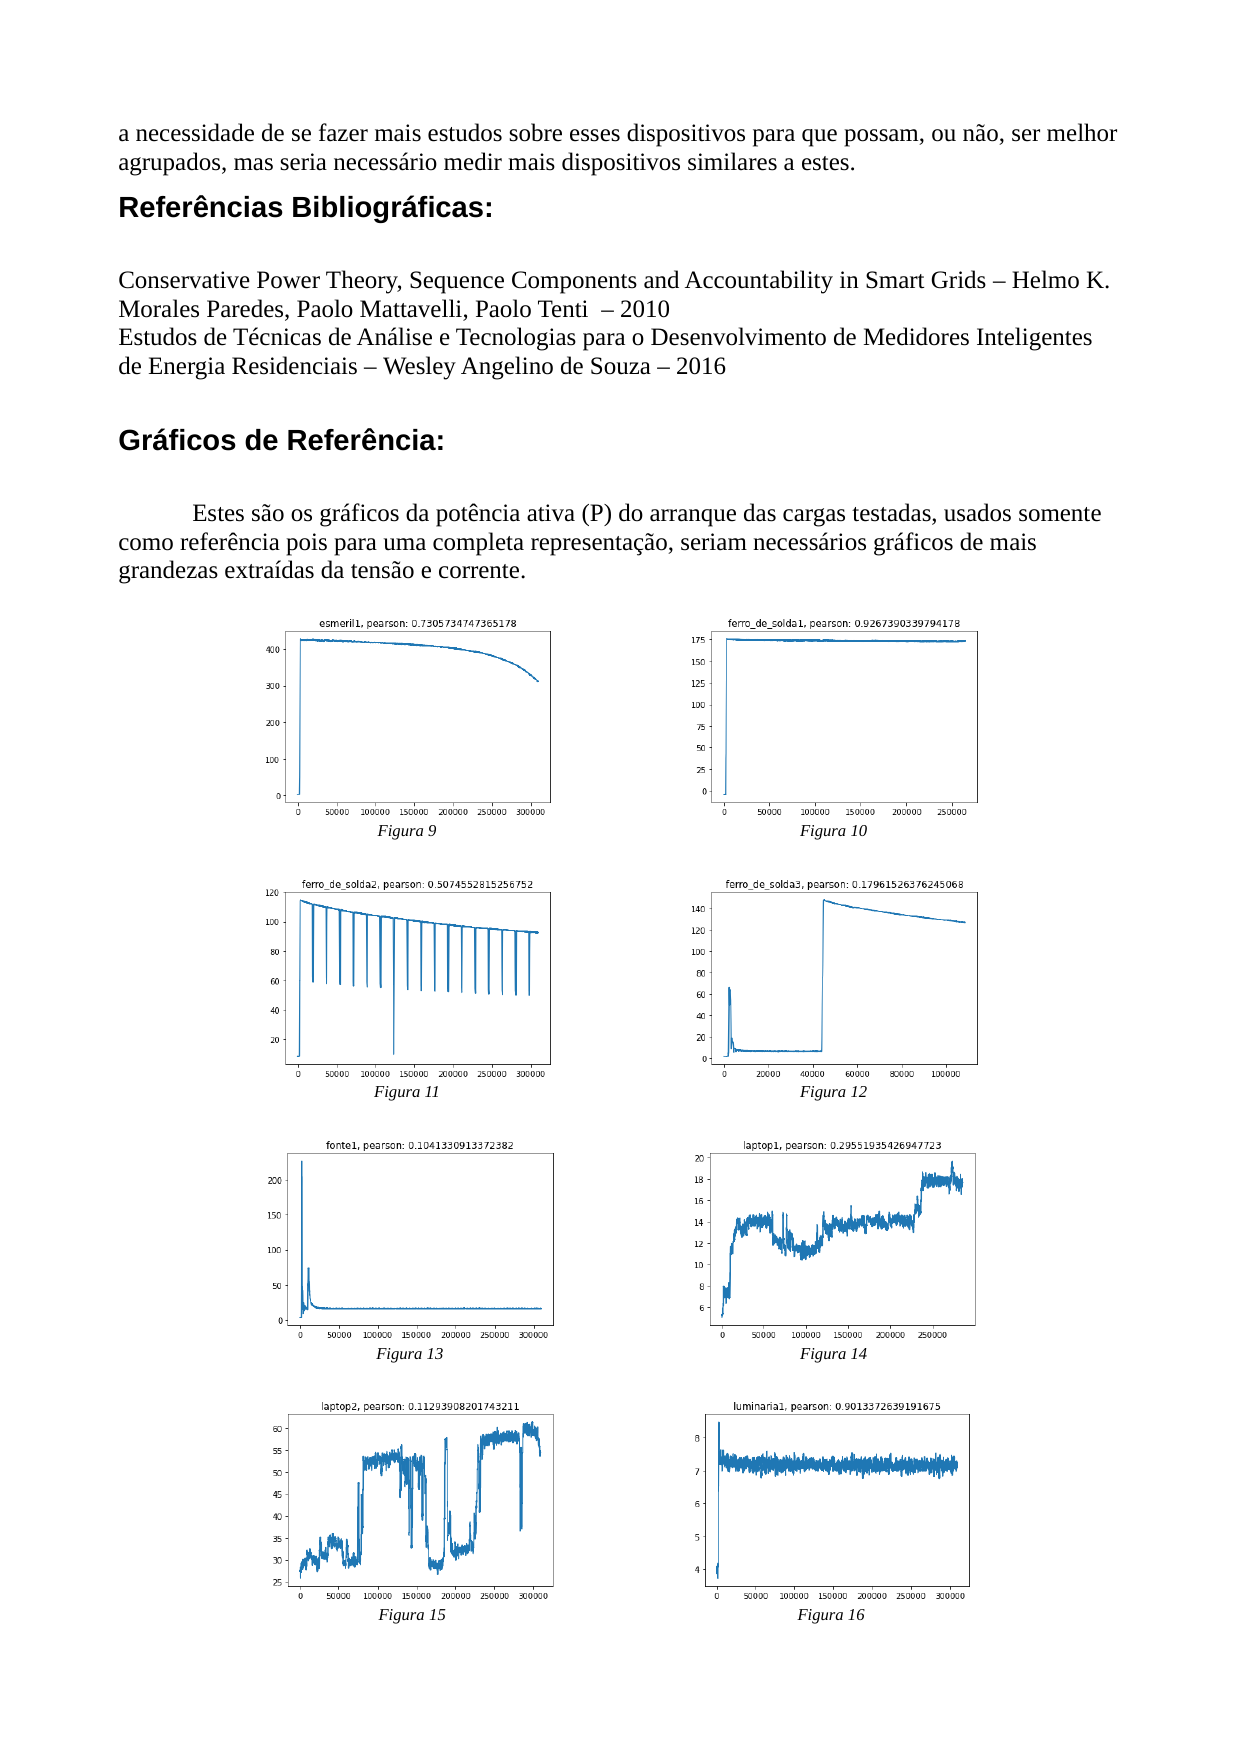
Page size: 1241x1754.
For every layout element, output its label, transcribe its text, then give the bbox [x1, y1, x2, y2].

picture [685, 613, 982, 821]
text Figura 13 [262, 1344, 557, 1363]
text Conservative Power Theory, Sequence Components and Accountability in Smart Grids – Helmo K. Morales Paredes, Paolo Mattavelli, Paolo Tenti – 2010 [118, 265, 1122, 322]
text Figura 10 [686, 821, 981, 840]
text a necessidade de se fazer mais estudos sobre esses dispositivos para que possam, ou não, ser melhor agrupados, mas seria necessário medir mais dispositivos similares a estes. [118, 118, 1122, 176]
text Figura 14 [688, 1344, 978, 1363]
text Figura 15 [267, 1605, 557, 1624]
text Figura 16 [688, 1605, 973, 1624]
picture [685, 874, 982, 1083]
picture [688, 1135, 979, 1344]
picture [688, 1396, 974, 1605]
picture [261, 1135, 558, 1344]
picture [259, 613, 555, 821]
picture [259, 874, 555, 1083]
text Estudos de Técnicas de Análise e Tecnologias para o Desenvolvimento de Medidores Inteligentes de Energia Residenciais – Wesley Angelino de Souza – 2016 [118, 322, 1122, 380]
subtitle Referências Bibliográficas: [118, 190, 1122, 224]
text Figura 9 [259, 821, 554, 840]
text Figura 11 [259, 1083, 554, 1101]
text Estes são os gráficos da potência ativa (P) do arranque das cargas testadas, usados somente como referência pois para uma completa representação, seriam necessários gráficos de mais grandezas extraídas da tensão e corrente. [118, 498, 1122, 584]
subtitle Gráficos de Referência: [118, 423, 1122, 457]
text Figura 12 [686, 1083, 981, 1101]
picture [266, 1396, 557, 1605]
